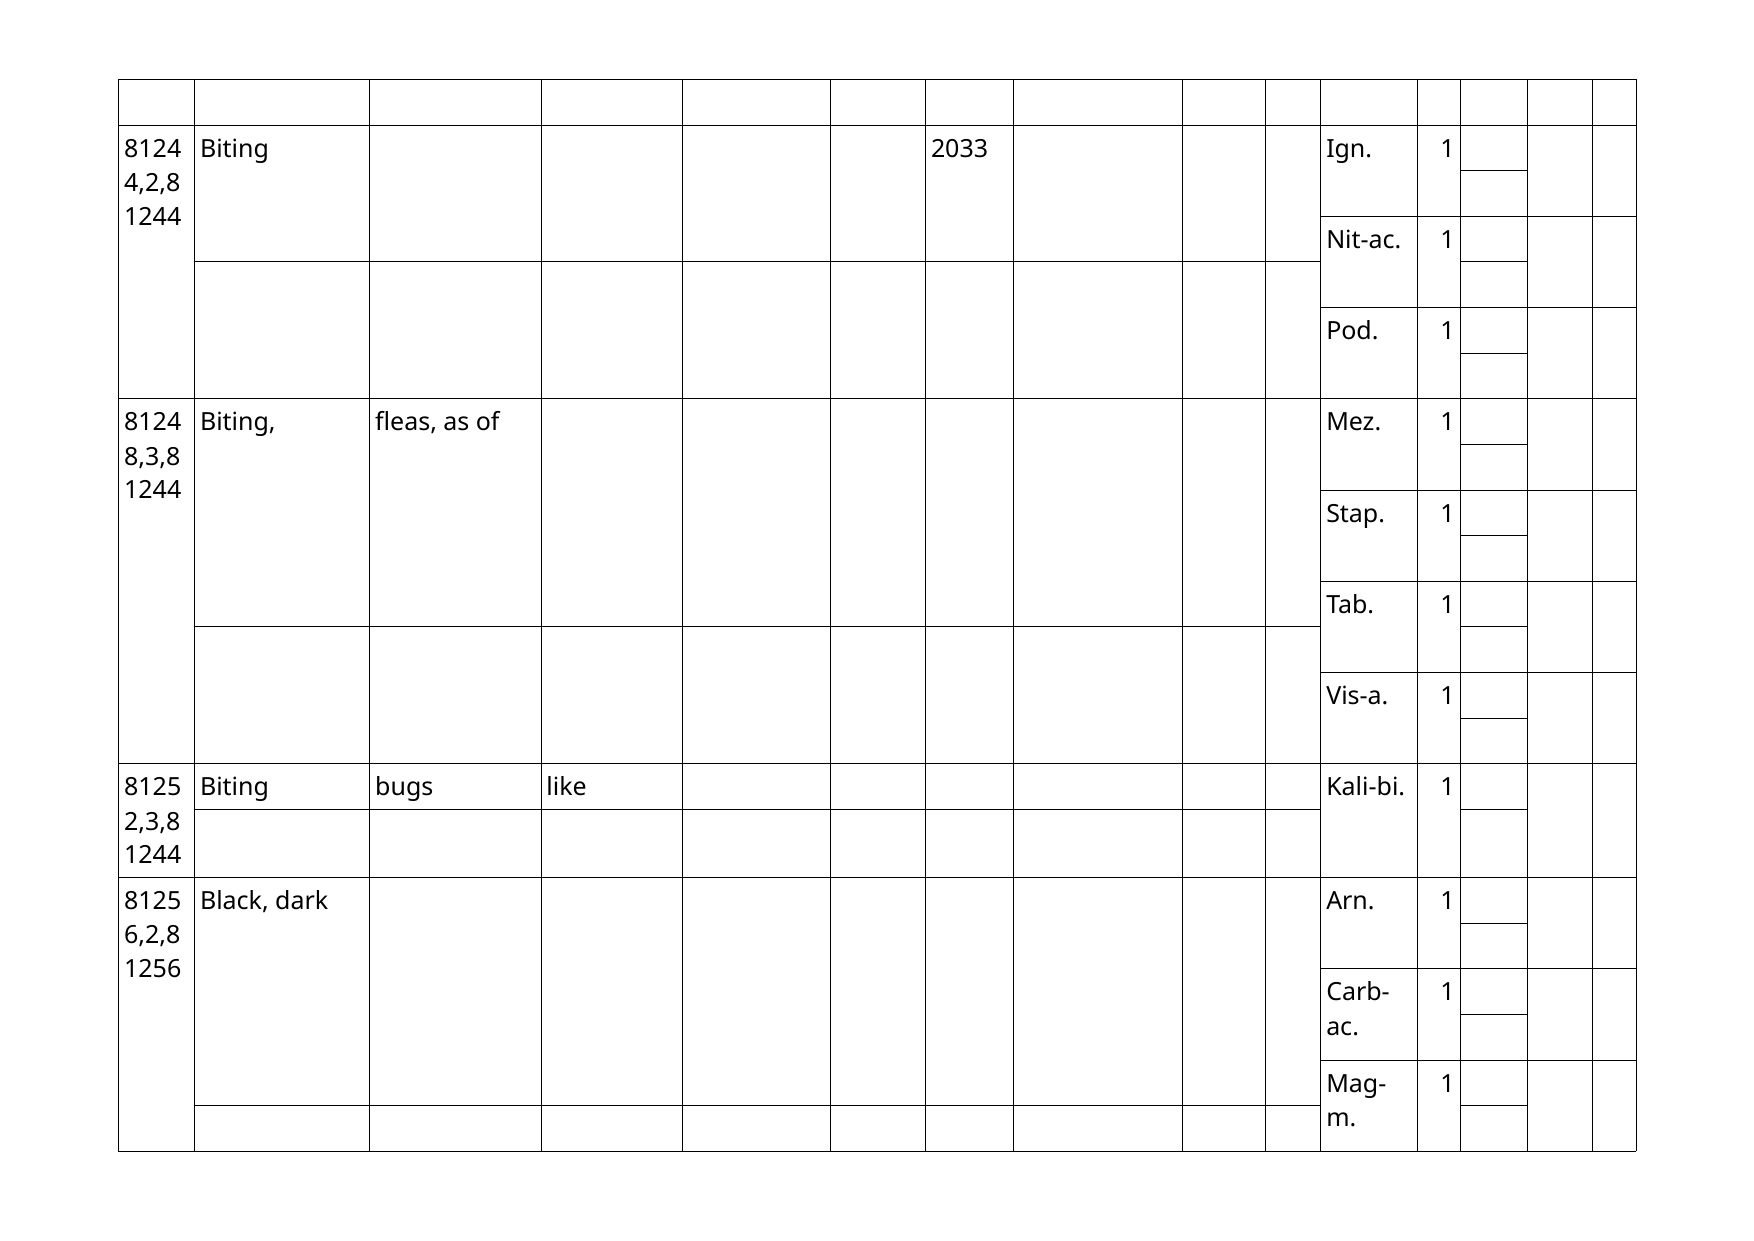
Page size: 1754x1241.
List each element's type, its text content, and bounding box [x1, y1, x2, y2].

table_cell 1 [1418, 491, 1460, 581]
table_cell [370, 627, 541, 763]
table_cell like [542, 764, 682, 809]
table_cell [1461, 262, 1527, 307]
table_cell Ign. [1321, 126, 1417, 216]
table_cell [542, 80, 682, 124]
table_cell [542, 878, 682, 1105]
table_cell Biting [195, 764, 369, 809]
table_cell [1183, 80, 1265, 124]
table_cell [1593, 969, 1636, 1059]
table_cell [1014, 80, 1182, 124]
table_cell [831, 878, 925, 1105]
table_cell [683, 1106, 830, 1151]
table_cell [683, 262, 830, 398]
table_cell [1014, 764, 1182, 809]
table_cell Vis-a. [1321, 673, 1417, 763]
table_cell 1 [1418, 399, 1460, 489]
table_cell [542, 399, 682, 626]
table_cell [1461, 80, 1527, 124]
table_cell [1593, 673, 1636, 763]
table_cell [926, 810, 1013, 877]
table_cell [195, 627, 369, 763]
table_cell [1461, 171, 1527, 216]
table_cell [1461, 810, 1527, 877]
table_cell 1 [1418, 308, 1460, 398]
table_cell [1593, 1061, 1636, 1151]
table_cell [1461, 582, 1527, 626]
table_cell [1461, 719, 1527, 763]
table_cell [370, 1106, 541, 1151]
table_cell [1266, 80, 1320, 124]
table_cell [1461, 399, 1527, 444]
table_cell [1266, 399, 1320, 626]
table_cell [1183, 126, 1265, 261]
table_cell [683, 764, 830, 809]
table_cell [1266, 764, 1320, 809]
table_cell [370, 262, 541, 398]
table_cell [831, 80, 925, 124]
table_cell [1461, 878, 1527, 923]
table_cell [831, 262, 925, 398]
table_cell 1 [1418, 764, 1460, 877]
table_cell [1461, 969, 1527, 1014]
table_cell [119, 80, 194, 124]
table_cell [1266, 810, 1320, 877]
table_cell 81244,2,81244 [119, 126, 194, 398]
table_cell 1 [1418, 1061, 1460, 1151]
table_cell 2033 [926, 126, 1013, 261]
table_cell [1528, 399, 1592, 489]
table_cell [1014, 878, 1182, 1105]
table_cell [1528, 582, 1592, 672]
table_cell [1183, 1106, 1265, 1151]
table_cell [370, 810, 541, 877]
table_cell [1461, 536, 1527, 581]
table_cell [1014, 262, 1182, 398]
table_cell [926, 878, 1013, 1105]
table_cell [831, 126, 925, 261]
table_cell 1 [1418, 673, 1460, 763]
table_cell Mag-m. [1321, 1061, 1417, 1151]
table_cell 1 [1418, 969, 1460, 1059]
table_cell [1183, 810, 1265, 877]
table_cell [1528, 491, 1592, 581]
table_cell [926, 627, 1013, 763]
table_cell [1321, 80, 1417, 124]
table_cell [370, 126, 541, 261]
table_cell [926, 1106, 1013, 1151]
table_cell [1014, 810, 1182, 877]
table_cell Stap. [1321, 491, 1417, 581]
table_cell [683, 878, 830, 1105]
table_cell [926, 262, 1013, 398]
table_cell [1266, 1106, 1320, 1151]
table_cell [926, 399, 1013, 626]
table_cell [1266, 627, 1320, 763]
table_cell [370, 878, 541, 1105]
table_cell [542, 126, 682, 261]
table_cell [1461, 1061, 1527, 1105]
table_cell Carb- ac. [1321, 969, 1417, 1059]
table_cell [1593, 582, 1636, 672]
table_cell 81252,3,81244 [119, 764, 194, 877]
table_cell [1461, 445, 1527, 489]
table_cell [1461, 217, 1527, 261]
table_cell [1461, 1015, 1527, 1059]
table_cell Kali-bi. [1321, 764, 1417, 877]
table_cell [1593, 878, 1636, 968]
table_cell 1 [1418, 217, 1460, 307]
table_cell [1528, 1061, 1592, 1151]
table_cell Mez. [1321, 399, 1417, 489]
table_cell [1593, 217, 1636, 307]
table_cell [1461, 673, 1527, 718]
table_cell [1461, 764, 1527, 809]
table_cell [195, 1106, 369, 1151]
table_cell [1461, 924, 1527, 968]
table_cell Biting, [195, 399, 369, 626]
table_cell 1 [1418, 878, 1460, 968]
table_cell [1266, 262, 1320, 398]
table_cell [831, 810, 925, 877]
table_cell 81256,2,81256 [119, 878, 194, 1151]
table_cell [1183, 627, 1265, 763]
table_cell [1528, 673, 1592, 763]
table_cell [370, 80, 541, 124]
table_cell [1528, 878, 1592, 968]
table_cell [1461, 308, 1527, 353]
table_cell Tab. [1321, 582, 1417, 672]
table_cell [1528, 126, 1592, 216]
table_cell [195, 80, 369, 124]
table_cell [1461, 491, 1527, 535]
table_cell [542, 262, 682, 398]
table_cell Nit-ac. [1321, 217, 1417, 307]
table_cell Pod. [1321, 308, 1417, 398]
table_cell 1 [1418, 582, 1460, 672]
table_cell [1528, 969, 1592, 1059]
table_cell [1528, 308, 1592, 398]
table_cell fleas, as of [370, 399, 541, 626]
table_cell [1593, 308, 1636, 398]
table_cell bugs [370, 764, 541, 809]
table_cell [683, 80, 830, 124]
table_cell [683, 810, 830, 877]
table_cell [1461, 354, 1527, 398]
table_cell [1593, 764, 1636, 877]
table_cell [1461, 1106, 1527, 1151]
table_cell [542, 627, 682, 763]
table_cell [1266, 878, 1320, 1105]
table_cell [1183, 262, 1265, 398]
table_cell [1593, 80, 1636, 124]
table_cell [195, 262, 369, 398]
table_cell [831, 627, 925, 763]
table_cell [1183, 764, 1265, 809]
table_cell [1593, 126, 1636, 216]
table_cell [683, 399, 830, 626]
table_cell Arn. [1321, 878, 1417, 968]
table_cell [831, 399, 925, 626]
table_cell [1528, 764, 1592, 877]
table_cell [1266, 126, 1320, 261]
table_cell [1014, 627, 1182, 763]
table_cell [1593, 491, 1636, 581]
table_cell [1528, 80, 1592, 124]
table_cell [1528, 217, 1592, 307]
table_cell [1183, 878, 1265, 1105]
table_cell [926, 80, 1013, 124]
table_cell [926, 764, 1013, 809]
table_cell [1014, 399, 1182, 626]
table_cell [542, 1106, 682, 1151]
table_cell Black, dark [195, 878, 369, 1105]
table_cell [542, 810, 682, 877]
table_cell [831, 764, 925, 809]
table_cell 1 [1418, 126, 1460, 216]
table_cell [683, 126, 830, 261]
table_cell [683, 627, 830, 763]
table_cell [1593, 399, 1636, 489]
table_cell Biting [195, 126, 369, 261]
table_cell [831, 1106, 925, 1151]
table_cell [195, 810, 369, 877]
table_cell [1014, 126, 1182, 261]
table_cell [1183, 399, 1265, 626]
table_cell [1461, 126, 1527, 170]
table_cell [1461, 627, 1527, 672]
table_cell [1418, 80, 1460, 124]
table_cell 81248,3,81244 [119, 399, 194, 763]
table_cell [1014, 1106, 1182, 1151]
